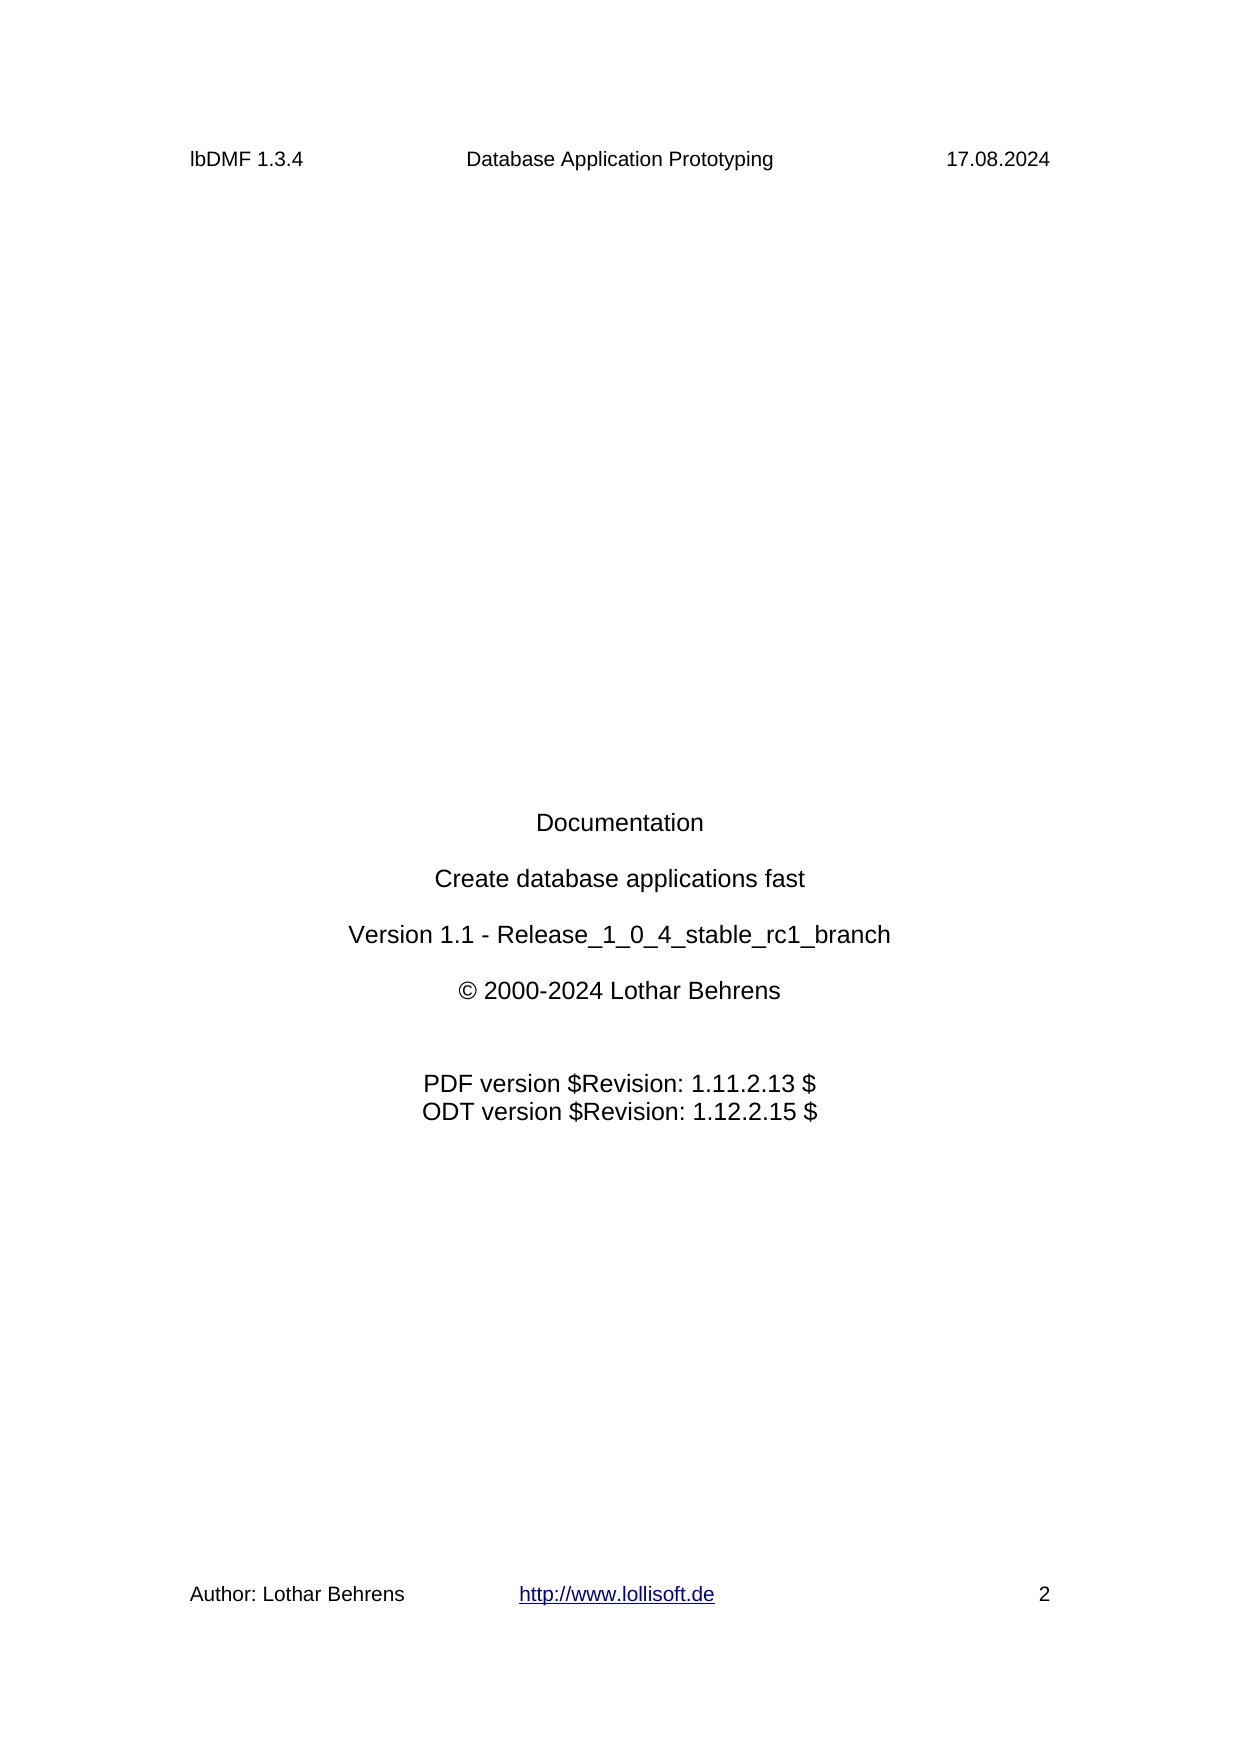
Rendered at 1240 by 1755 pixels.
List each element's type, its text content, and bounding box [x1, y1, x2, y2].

text © 2000-2024 Lothar Behrens [189, 977, 1050, 1005]
text PDF version $Revision: 1.11.2.13 $ [189, 1070, 1050, 1098]
text Version 1.1 - Release_1_0_4_stable_rc1_branch [189, 921, 1050, 949]
text Documentation [189, 809, 1050, 837]
text Create database applications fast [189, 865, 1050, 893]
text ODT version $Revision: 1.12.2.15 $ [189, 1098, 1050, 1126]
